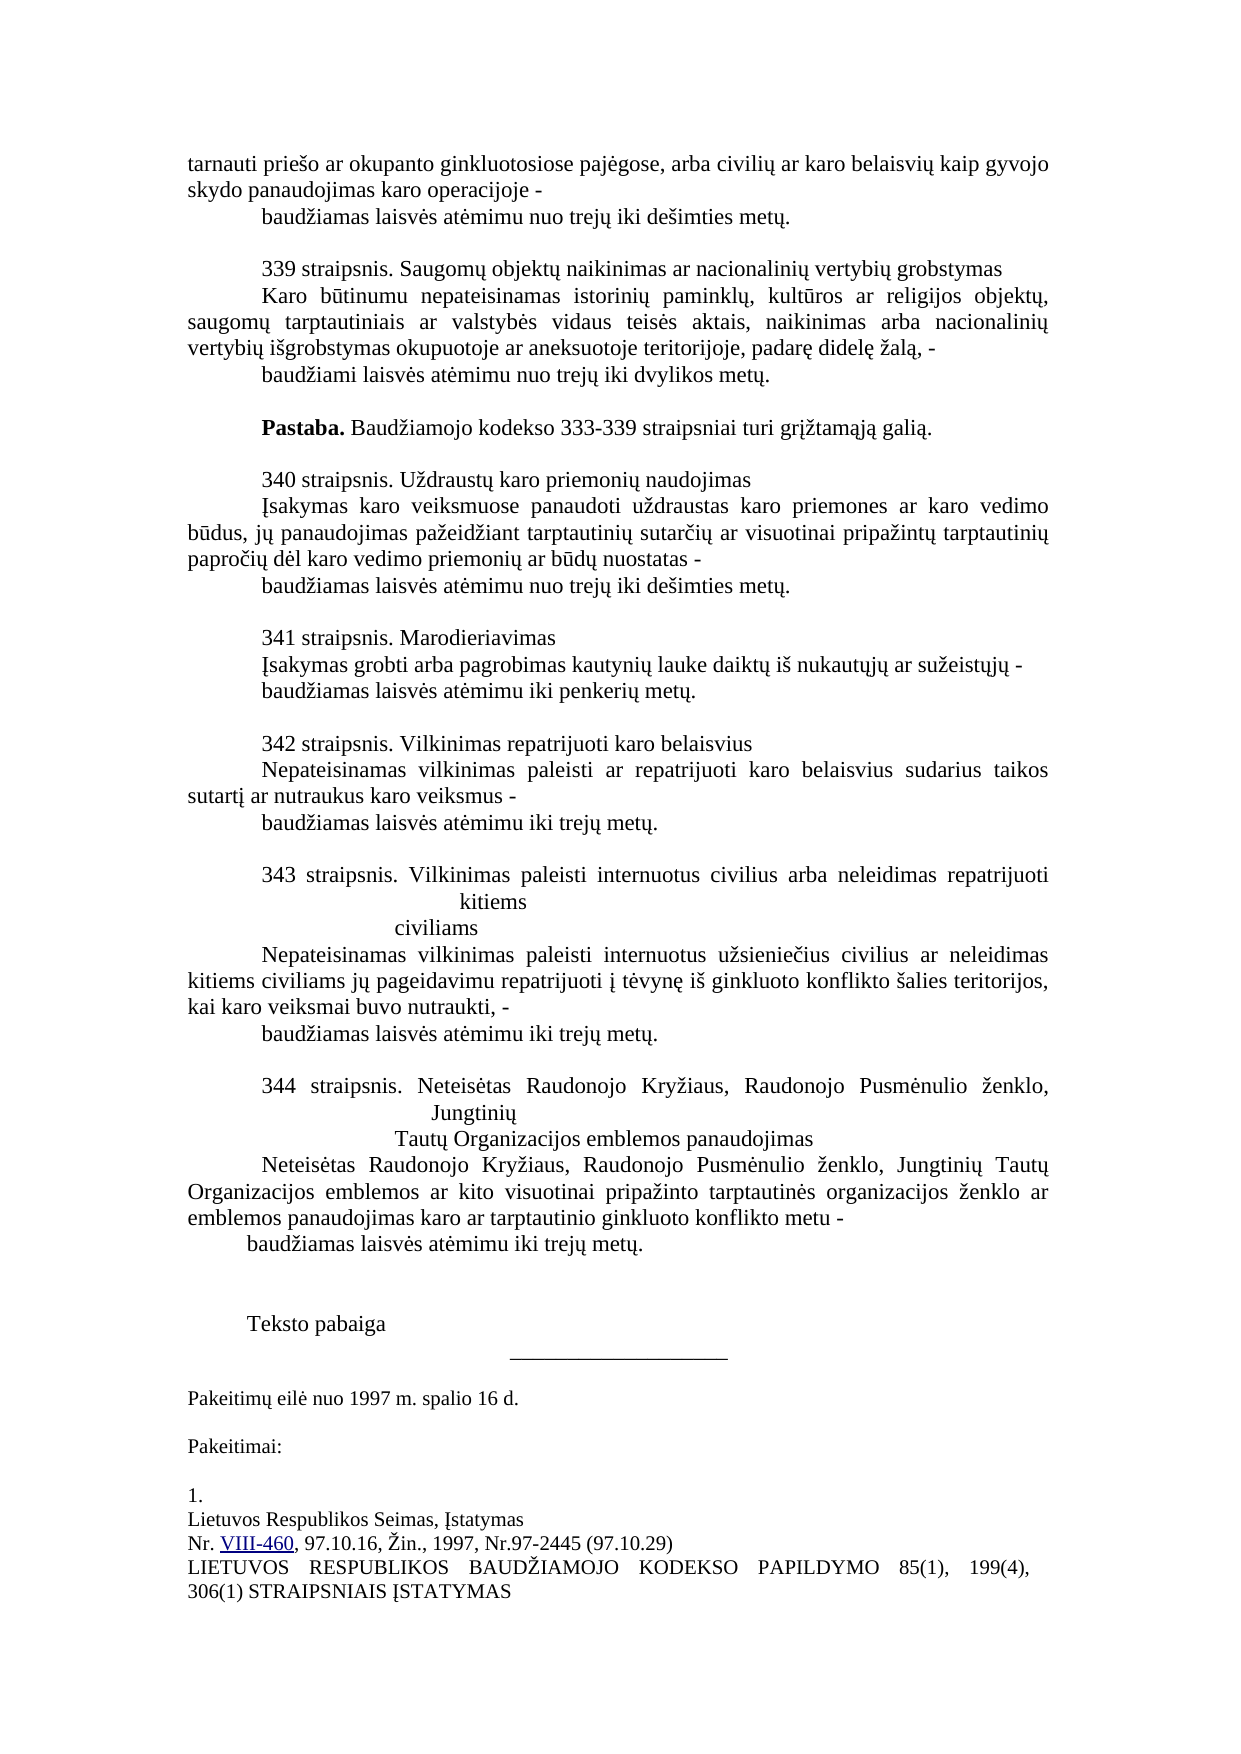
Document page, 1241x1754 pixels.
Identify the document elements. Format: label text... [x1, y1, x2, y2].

text Pakeitimai: [187, 1434, 1050, 1458]
text Nepateisinamas vilkinimas paleisti internuotus užsieniečius civilius ar neleidimas kitiems civiliams jų pageidavimu repatrijuoti į tėvynę iš ginkluoto konflikto šalies teritorijos, kai karo veiksmai buvo nutraukti, - [187, 941, 1050, 1020]
text Įsakymas grobti arba pagrobimas kautynių lauke daiktų iš nukautųjų ar sužeistųjų - [187, 651, 1050, 677]
text 339 straipsnis. Saugomų objektų naikinimas ar nacionalinių vertybių grobstymas [261, 255, 1050, 282]
text 1. [187, 1483, 1050, 1507]
text 344 straipsnis. Neteisėtas Raudonojo Kryžiaus, Raudonojo Pusmėnulio ženklo, Jungtinių [261, 1072, 1050, 1125]
text 342 straipsnis. Vilkinimas repatrijuoti karo belaisvius [187, 730, 1050, 756]
text Neteisėtas Raudonojo Kryžiaus, Raudonojo Pusmėnulio ženklo, Jungtinių Tautų Organizacijos emblemos ar kito visuotinai pripažinto tarptautinės organizacijos ženklo ar emblemos panaudojimas karo ar tarptautinio ginkluoto konflikto metu - [187, 1151, 1050, 1231]
text Teksto pabaiga [187, 1309, 1050, 1336]
text baudžiamas laisvės atėmimu iki penkerių metų. [187, 677, 1050, 703]
text Lietuvos Respublikos Seimas, Įstatymas [187, 1507, 1050, 1531]
text 340 straipsnis. Uždraustų karo priemonių naudojimas [187, 466, 1050, 493]
text 341 straipsnis. Marodieriavimas [187, 624, 1050, 651]
text Nepateisinamas vilkinimas paleisti ar repatrijuoti karo belaisvius sudarius taikos sutartį ar nutraukus karo veiksmus - [187, 756, 1050, 809]
text baudžiamas laisvės atėmimu iki trejų metų. [187, 1020, 1050, 1046]
text tarnauti priešo ar okupanto ginkluotosiose pajėgose, arba civilių ar karo belaisvių kaip gyvojo skydo panaudojimas karo operacijoje - [187, 150, 1050, 203]
text Karo būtinumu nepateisinamas istorinių paminklų, kultūros ar religijos objektų, saugomų tarptautiniais ar valstybės vidaus teisės aktais, naikinimas arba nacionalinių vertybių išgrobstymas okupuotoje ar aneksuotoje teritorijoje, padarę didelę žalą, - [187, 282, 1050, 361]
text Tautų Organizacijos emblemos panaudojimas [394, 1125, 1050, 1151]
text ___________________ [187, 1336, 1050, 1362]
text baudžiamas laisvės atėmimu iki trejų metų. [187, 1231, 1050, 1257]
text Pakeitimų eilė nuo 1997 m. spalio 16 d. [187, 1386, 1050, 1410]
text Nr. VIII-460, 97.10.16, Žin., 1997, Nr.97-2445 (97.10.29) [187, 1531, 1050, 1555]
text civiliams [394, 914, 1050, 941]
text LIETUVOS RESPUBLIKOS BAUDŽIAMOJO KODEKSO PAPILDYMO 85(1), 199(4), 306(1) STRAIPSNIAIS ĮSTATYMAS [187, 1555, 1050, 1603]
text 343 straipsnis. Vilkinimas paleisti internuotus civilius arba neleidimas repatrijuoti kitiems [261, 862, 1050, 914]
text baudžiamas laisvės atėmimu iki trejų metų. [187, 809, 1050, 835]
text Įsakymas karo veiksmuose panaudoti uždraustas karo priemones ar karo vedimo būdus, jų panaudojimas pažeidžiant tarptautinių sutarčių ar visuotinai pripažintų tarptautinių papročių dėl karo vedimo priemonių ar būdų nuostatas - [187, 493, 1050, 572]
text baudžiami laisvės atėmimu nuo trejų iki dvylikos metų. [187, 361, 1050, 387]
text Pastaba. Baudžiamojo kodekso 333-339 straipsniai turi grįžtamąją galią. [187, 413, 1050, 440]
text baudžiamas laisvės atėmimu nuo trejų iki dešimties metų. [187, 572, 1050, 598]
text baudžiamas laisvės atėmimu nuo trejų iki dešimties metų. [187, 203, 1050, 229]
